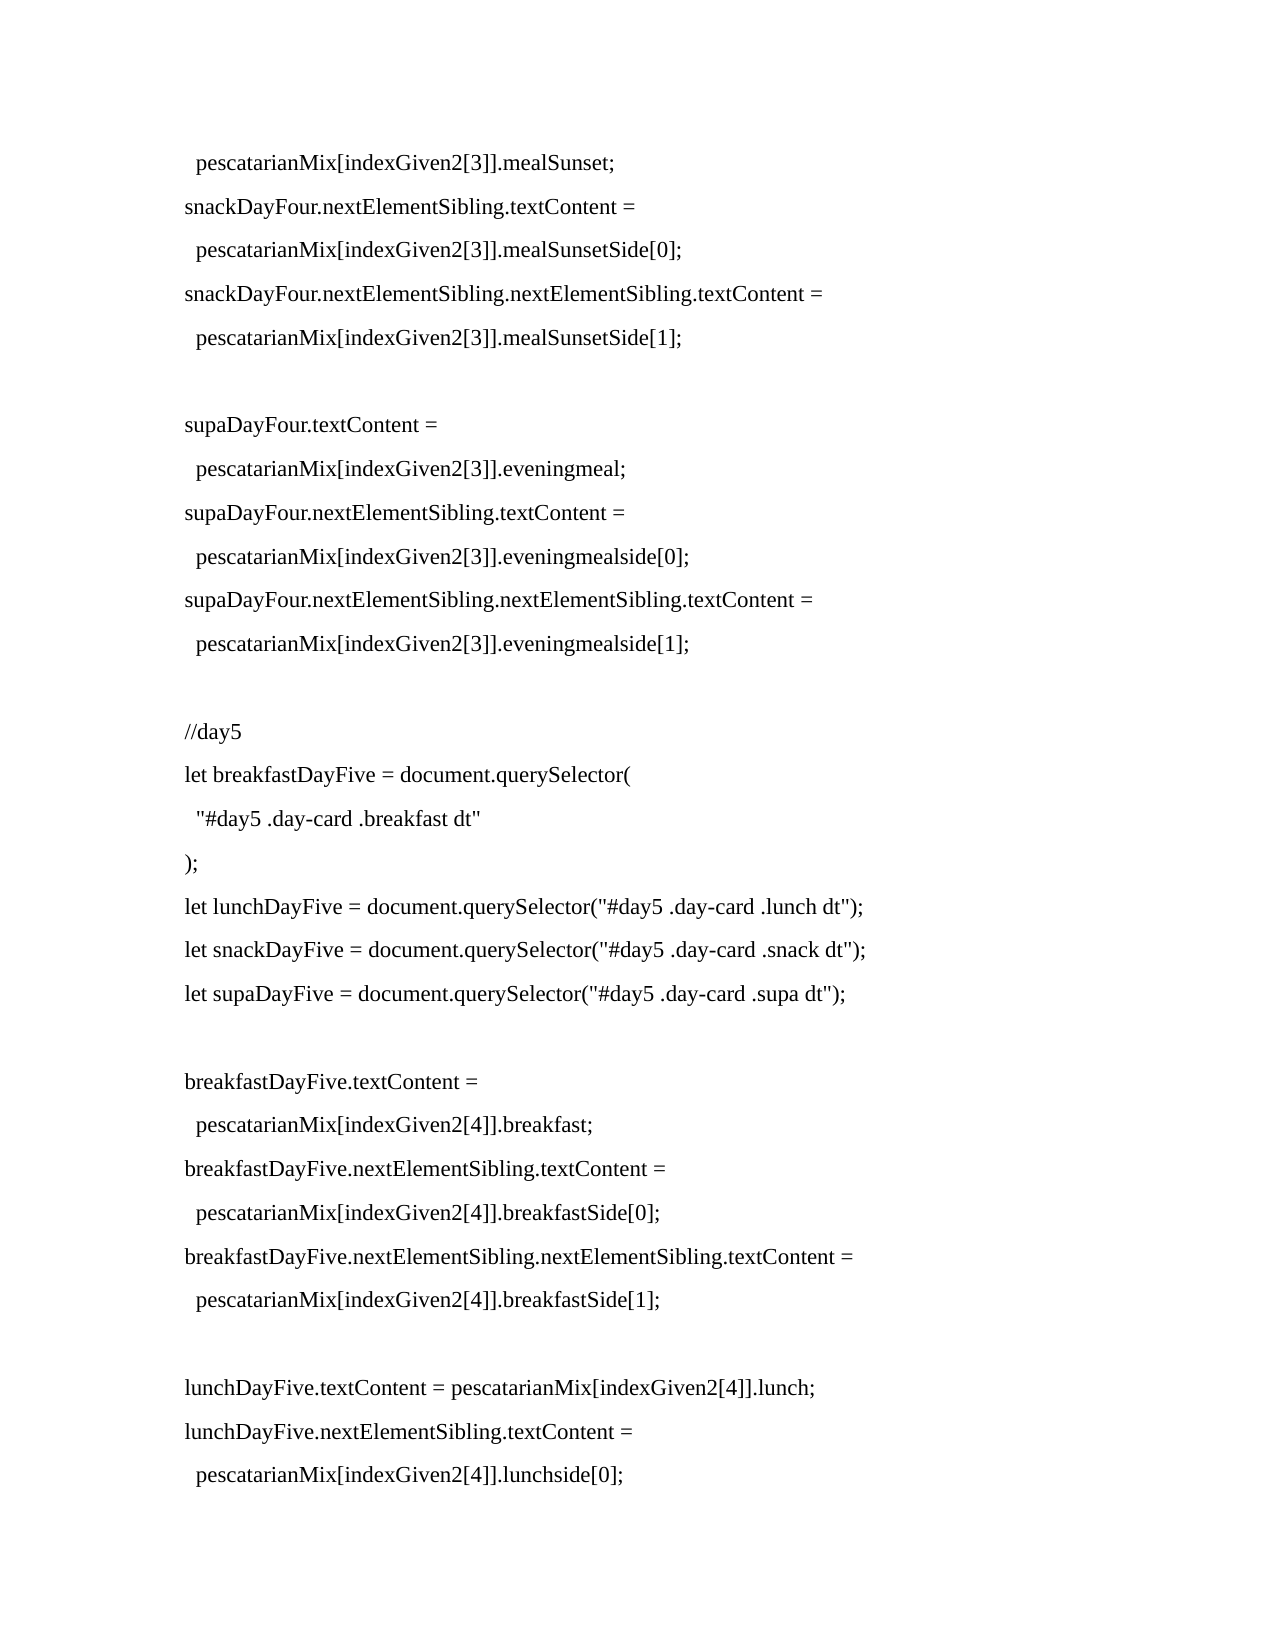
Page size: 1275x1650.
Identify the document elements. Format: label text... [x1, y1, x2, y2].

text let snackDayFive = document.querySelector("#day5 .day-card .snack dt"); [150, 937, 1125, 963]
text lunchDayFive.textContent = pescatarianMix[indexGiven2[4]].lunch; [150, 1375, 1125, 1400]
text let supaDayFive = document.querySelector("#day5 .day-card .supa dt"); [150, 981, 1125, 1007]
text ); [150, 850, 1125, 875]
text pescatarianMix[indexGiven2[4]].breakfastSide[1]; [150, 1287, 1125, 1313]
text supaDayFour.textContent = [150, 412, 1125, 438]
text pescatarianMix[indexGiven2[4]].breakfast; [150, 1112, 1125, 1138]
text snackDayFour.nextElementSibling.nextElementSibling.textContent = [150, 281, 1125, 307]
text pescatarianMix[indexGiven2[3]].eveningmealside[1]; [150, 631, 1125, 657]
text supaDayFour.nextElementSibling.textContent = [150, 500, 1125, 525]
text breakfastDayFive.textContent = [150, 1069, 1125, 1094]
text snackDayFour.nextElementSibling.textContent = [150, 194, 1125, 219]
text lunchDayFive.nextElementSibling.textContent = [150, 1419, 1125, 1444]
text let breakfastDayFive = document.querySelector( [150, 762, 1125, 788]
text pescatarianMix[indexGiven2[3]].mealSunsetSide[1]; [150, 325, 1125, 350]
text supaDayFour.nextElementSibling.nextElementSibling.textContent = [150, 587, 1125, 613]
text pescatarianMix[indexGiven2[3]].eveningmeal; [150, 456, 1125, 482]
text "#day5 .day-card .breakfast dt" [150, 806, 1125, 832]
text pescatarianMix[indexGiven2[3]].eveningmealside[0]; [150, 544, 1125, 569]
text pescatarianMix[indexGiven2[4]].breakfastSide[0]; [150, 1200, 1125, 1225]
text pescatarianMix[indexGiven2[3]].mealSunset; [150, 150, 1125, 175]
text pescatarianMix[indexGiven2[3]].mealSunsetSide[0]; [150, 237, 1125, 263]
text pescatarianMix[indexGiven2[4]].lunchside[0]; [150, 1462, 1125, 1488]
text //day5 [150, 719, 1125, 744]
text breakfastDayFive.nextElementSibling.nextElementSibling.textContent = [150, 1244, 1125, 1269]
text breakfastDayFive.nextElementSibling.textContent = [150, 1156, 1125, 1182]
text let lunchDayFive = document.querySelector("#day5 .day-card .lunch dt"); [150, 894, 1125, 919]
